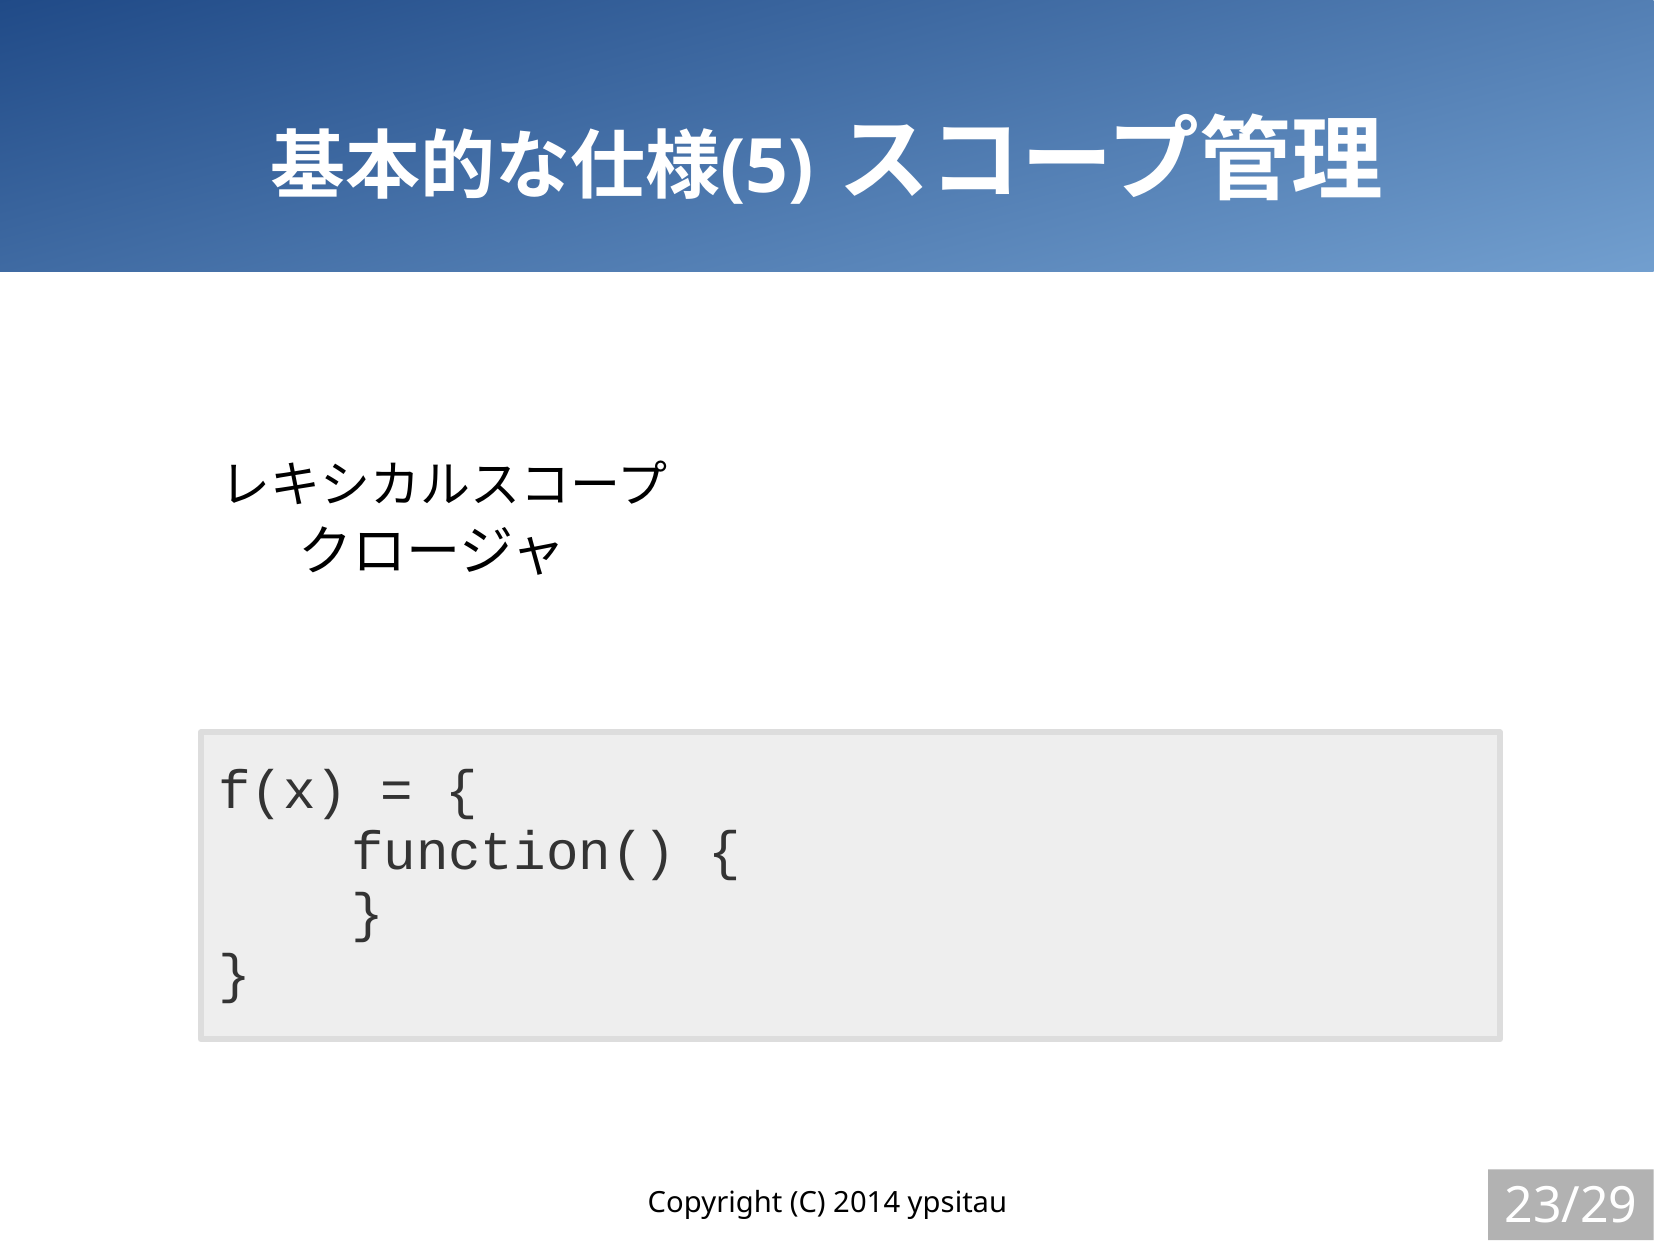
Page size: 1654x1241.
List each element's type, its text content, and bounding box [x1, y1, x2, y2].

text_box f(x) = { function() { } } [200, 732, 1501, 1040]
text_box レキシカルスコープ [205, 437, 686, 552]
title 基本的な仕様(5) スコープ管理 [82, 49, 1571, 257]
text_box クロージャ [283, 500, 585, 615]
